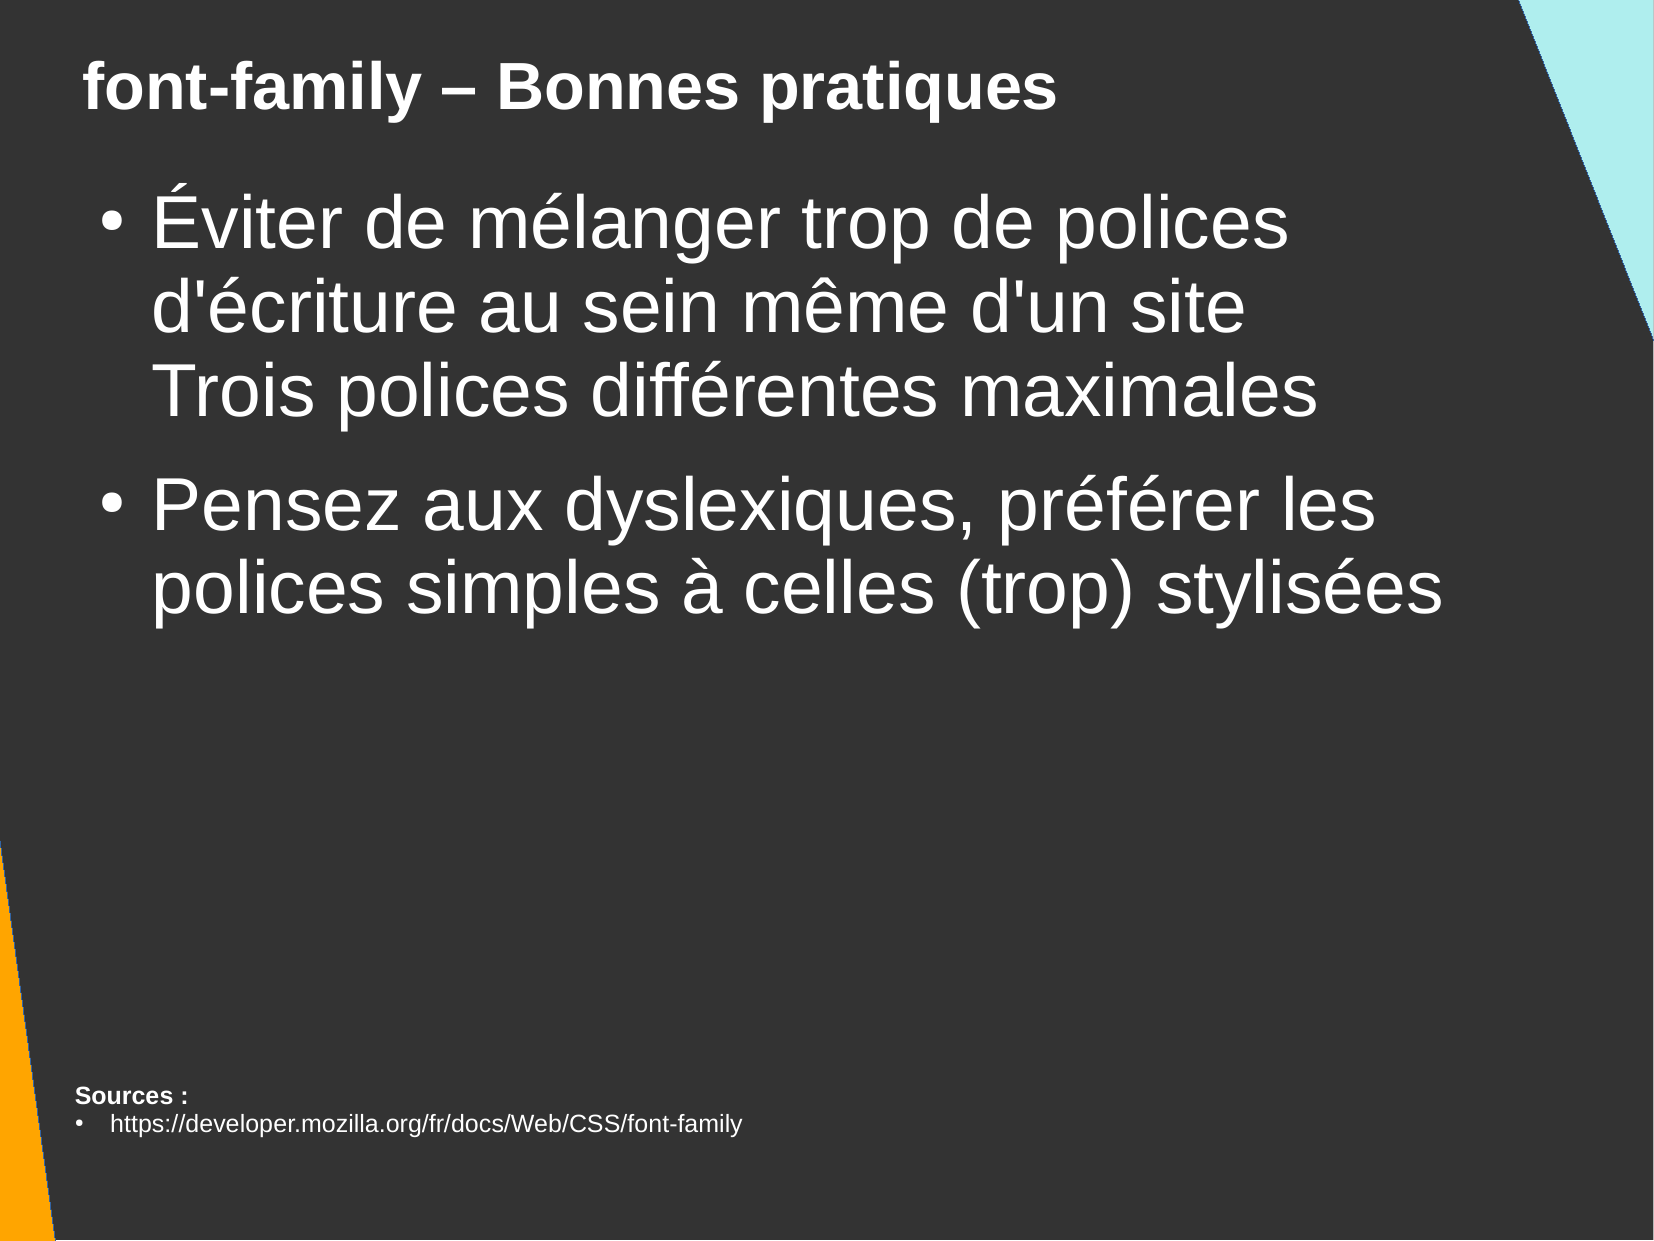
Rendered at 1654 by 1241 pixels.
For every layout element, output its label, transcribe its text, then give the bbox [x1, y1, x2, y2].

text_box Sources : https://developer.mozilla.org/fr/docs/Web/CSS/font-family [60, 1074, 1546, 1241]
text_box [1518, 0, 1654, 341]
text_box [0, 840, 56, 1241]
title font-family – Bonnes pratiques [82, 49, 1571, 152]
list Éviter de mélanger trop de polices d'écriture au sein même d'un site Trois polices différentes maximales Pensez aux dyslexiques, préférer les polices simples à celles (trop) stylisées [80, 180, 1605, 827]
